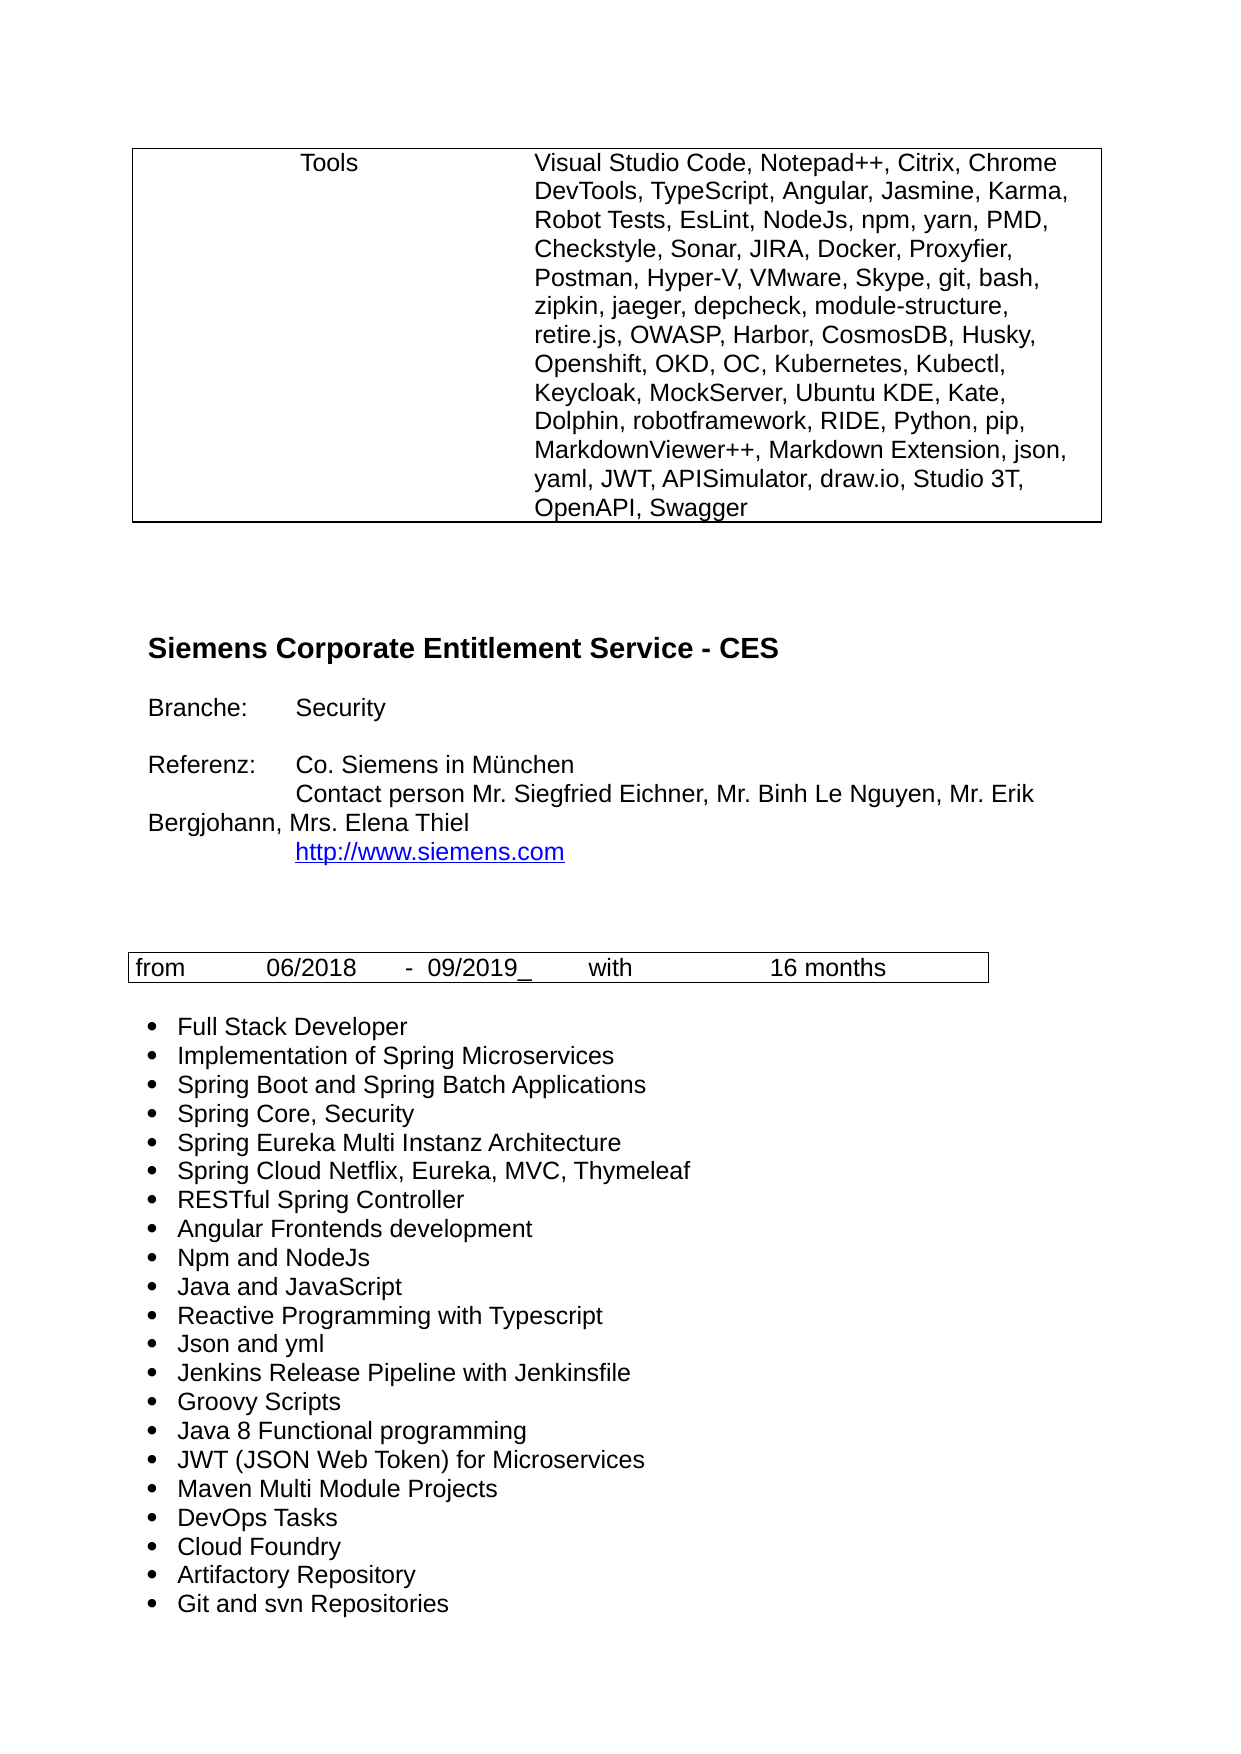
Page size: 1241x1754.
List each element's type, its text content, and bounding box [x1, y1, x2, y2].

text http://www.siemens.com [221, 837, 1104, 866]
list Reactive Programming with Typescript [148, 1301, 1104, 1329]
list Java and JavaScript [148, 1272, 1104, 1301]
list Maven Multi Module Projects [148, 1474, 1104, 1503]
list Spring Boot and Spring Batch Applications [148, 1070, 1104, 1099]
list Artifactory Repository [148, 1560, 1104, 1589]
table_cell Visual Studio Code, Notepad++, Citrix, Chrome DevTools, TypeScript, Angular, Jasmine, Karma, Robot Tests, EsLint, NodeJs, npm, yarn, PMD, Checkstyle, Sonar, JIRA, Docker, Proxyfier, Postman, Hyper-V, VMware, Skype, git, bash, zipkin, jaeger, depcheck, module-structure, retire.js, OWASP, Harbor, CosmosDB, Husky, Openshift, OKD, OC, Kubernetes, Kubectl, Keycloak, MockServer, Ubuntu KDE, Kate, Dolphin, robotframework, RIDE, Python, pip, MarkdownViewer++, Markdown Extension, json, yaml, JWT, APISimulator, draw.io, Studio 3T, OpenAPI, Swagger [531, 149, 1101, 521]
list RESTful Spring Controller [148, 1185, 1104, 1214]
list Git and svn Repositories [148, 1589, 1104, 1618]
table_header with [581, 953, 762, 982]
table_cell Tools [297, 149, 531, 521]
table_header 16 months [762, 953, 988, 982]
list Jenkins Release Pipeline with Jenkinsfile [148, 1358, 1104, 1387]
text Branche: Security [148, 693, 1104, 722]
list Spring Cloud Netflix, Eureka, MVC, Thymeleaf [148, 1156, 1104, 1185]
subtitle Siemens Corporate Entitlement Service - CES [148, 631, 1104, 664]
text Contact person Mr. Siegfried Eichner, Mr. Binh Le Nguyen, Mr. Erik Bergjohann, Mrs. Elena Thiel [148, 779, 1104, 837]
list Implementation of Spring Microservices [148, 1041, 1104, 1070]
text Referenz: Co. Siemens in München [148, 751, 1104, 779]
list Full Stack Developer [148, 1012, 1104, 1041]
list Json and yml [148, 1329, 1104, 1358]
table_header from [129, 953, 259, 982]
list Angular Frontends development [148, 1214, 1104, 1243]
list DevOps Tasks [148, 1503, 1104, 1531]
list Cloud Foundry [148, 1531, 1104, 1560]
list Npm and NodeJs [148, 1243, 1104, 1272]
list Spring Core, Security [148, 1099, 1104, 1127]
list JWT (JSON Web Token) for Microservices [148, 1445, 1104, 1474]
table_cell [133, 149, 297, 521]
table_header 06/2018 [259, 953, 398, 982]
list Groovy Scripts [148, 1387, 1104, 1416]
table_header - [398, 953, 420, 982]
list Spring Eureka Multi Instanz Architecture [148, 1127, 1104, 1156]
list Java 8 Functional programming [148, 1416, 1104, 1445]
table_header 09/2019_ [420, 953, 581, 982]
